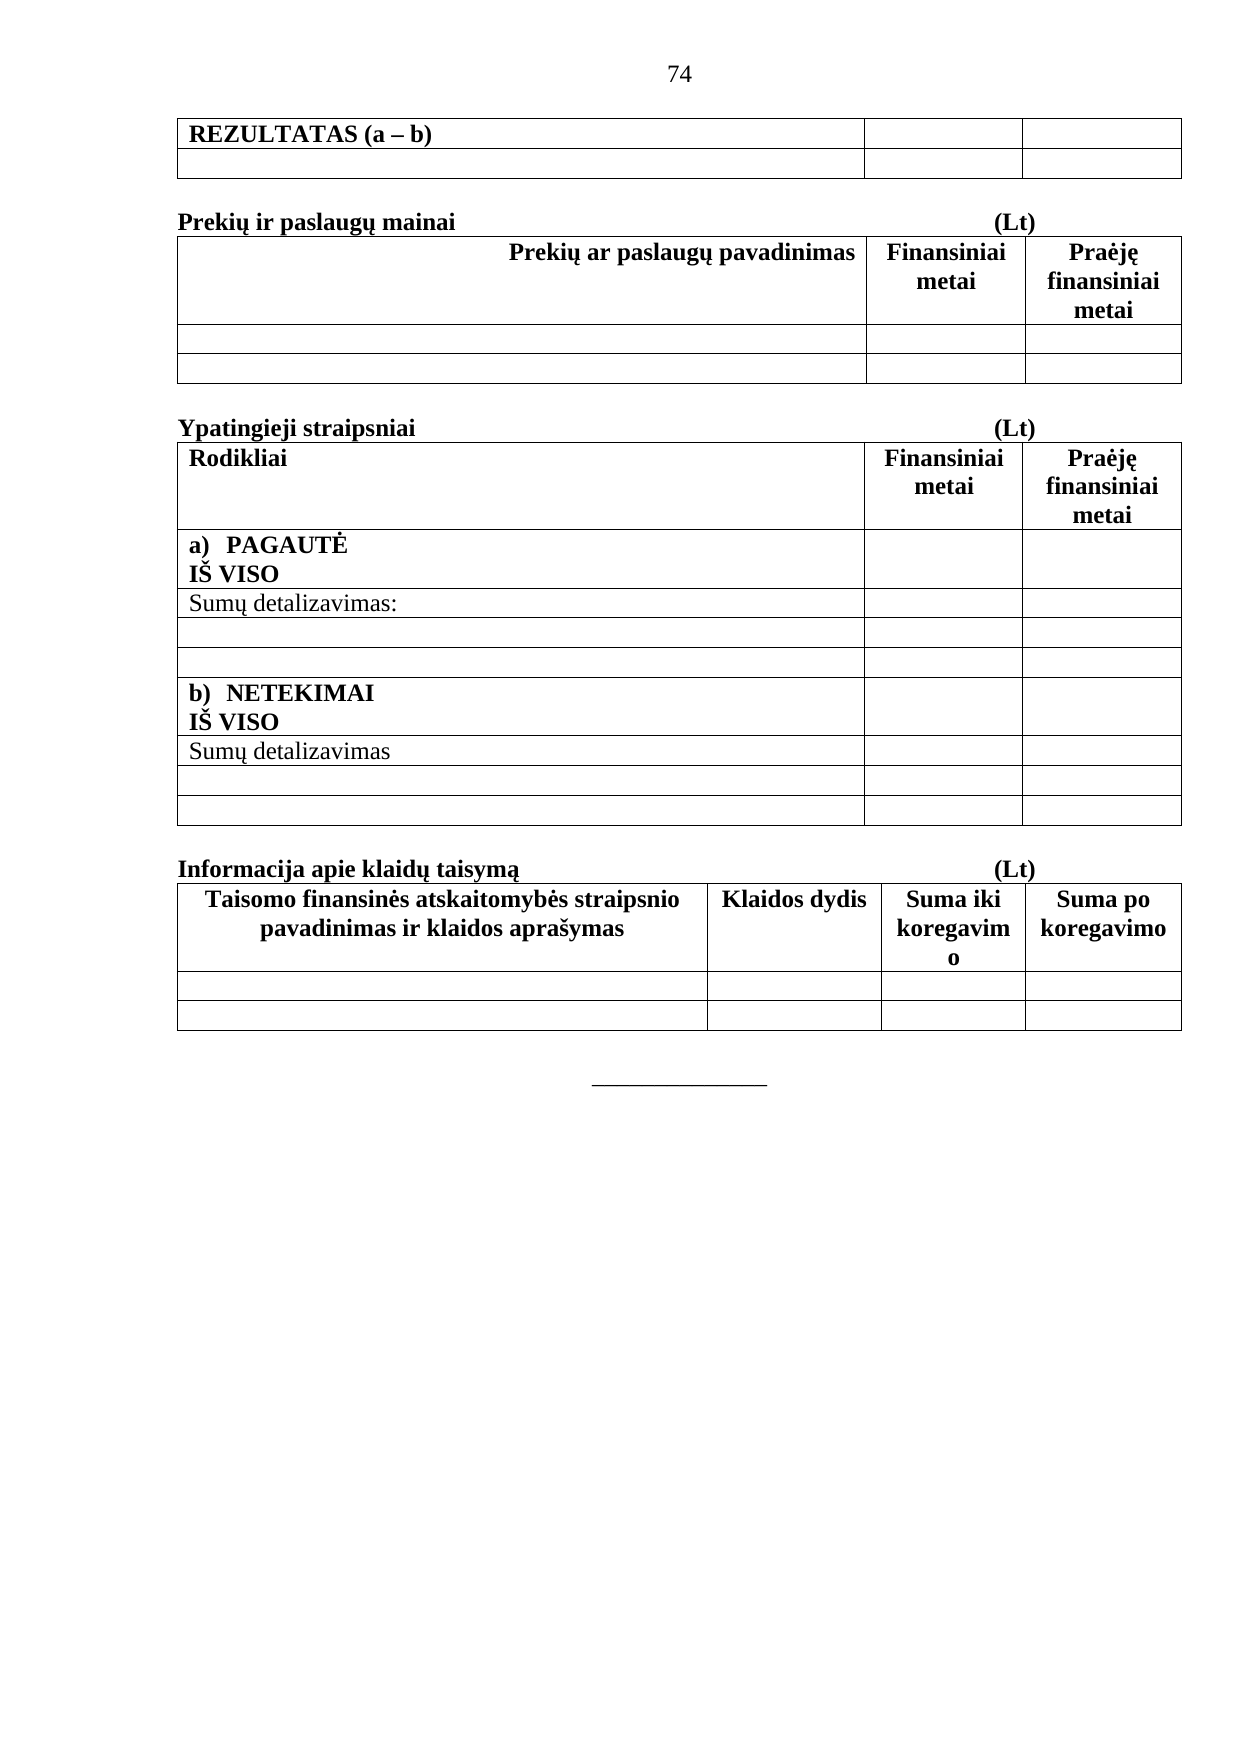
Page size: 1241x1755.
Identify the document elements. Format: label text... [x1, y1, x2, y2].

table_cell [1023, 589, 1181, 617]
table_header Prekių ar paslaugų pavadinimas [178, 237, 866, 323]
table_cell [865, 766, 1022, 795]
table_cell [867, 325, 1025, 353]
table_cell [1026, 354, 1181, 383]
table_cell [178, 618, 864, 647]
table_cell [178, 149, 864, 178]
table_cell [1026, 325, 1181, 353]
table_header Finansiniai metai [867, 237, 1025, 323]
text Informacija apie klaidų taisymą (Lt) [177, 854, 1181, 883]
table_cell [867, 354, 1025, 383]
text Ypatingieji straipsniai (Lt) [177, 413, 1181, 442]
table_header Finansiniai metai [865, 443, 1022, 529]
table_cell [1023, 149, 1181, 178]
table_cell [178, 766, 864, 795]
table_cell [1026, 972, 1181, 1000]
table_cell [1023, 678, 1181, 735]
table_cell [178, 1001, 707, 1030]
table_header Suma po koregavimo [1026, 884, 1181, 971]
table_header Praėję finansiniai metai [1026, 237, 1181, 323]
table_cell b) NETEKIMAI IŠ VISO [178, 678, 864, 735]
table_cell [865, 618, 1022, 647]
table_cell [1023, 648, 1181, 677]
text ______________ [177, 1060, 1181, 1089]
table_cell [1023, 618, 1181, 647]
table_header Praėję finansiniai metai [1023, 443, 1181, 529]
table_cell [1023, 736, 1181, 765]
table_cell [865, 736, 1022, 765]
table_cell [865, 796, 1022, 825]
table_cell [882, 972, 1025, 1000]
table_cell a) PAGAUTĖ IŠ VISO [178, 530, 864, 587]
table_cell REZULTATAS (a – b) [178, 119, 864, 148]
table_cell [1023, 766, 1181, 795]
table_cell [178, 648, 864, 677]
table_cell [178, 972, 707, 1000]
text Prekių ir paslaugų mainai (Lt) [177, 207, 1181, 236]
table_cell [708, 972, 881, 1000]
table_cell Sumų detalizavimas [178, 736, 864, 765]
table_cell [865, 530, 1022, 587]
table_cell [178, 354, 866, 383]
table_cell [865, 119, 1022, 148]
table_header Klaidos dydis [708, 884, 881, 971]
table_cell Sumų detalizavimas: [178, 589, 864, 617]
table_cell [865, 678, 1022, 735]
table_cell [882, 1001, 1025, 1030]
table_cell [865, 589, 1022, 617]
table_cell [1023, 119, 1181, 148]
table_cell [708, 1001, 881, 1030]
table_cell [1023, 796, 1181, 825]
table_header Taisomo finansinės atskaitomybės straipsnio pavadinimas ir klaidos aprašymas [178, 884, 707, 971]
table_cell [1026, 1001, 1181, 1030]
table_cell [178, 796, 864, 825]
table_cell [178, 325, 866, 353]
table_header Suma iki koregavimo [882, 884, 1025, 971]
table_header Rodikliai [178, 443, 864, 529]
table_cell [1023, 530, 1181, 587]
table_cell [865, 149, 1022, 178]
table_cell [865, 648, 1022, 677]
